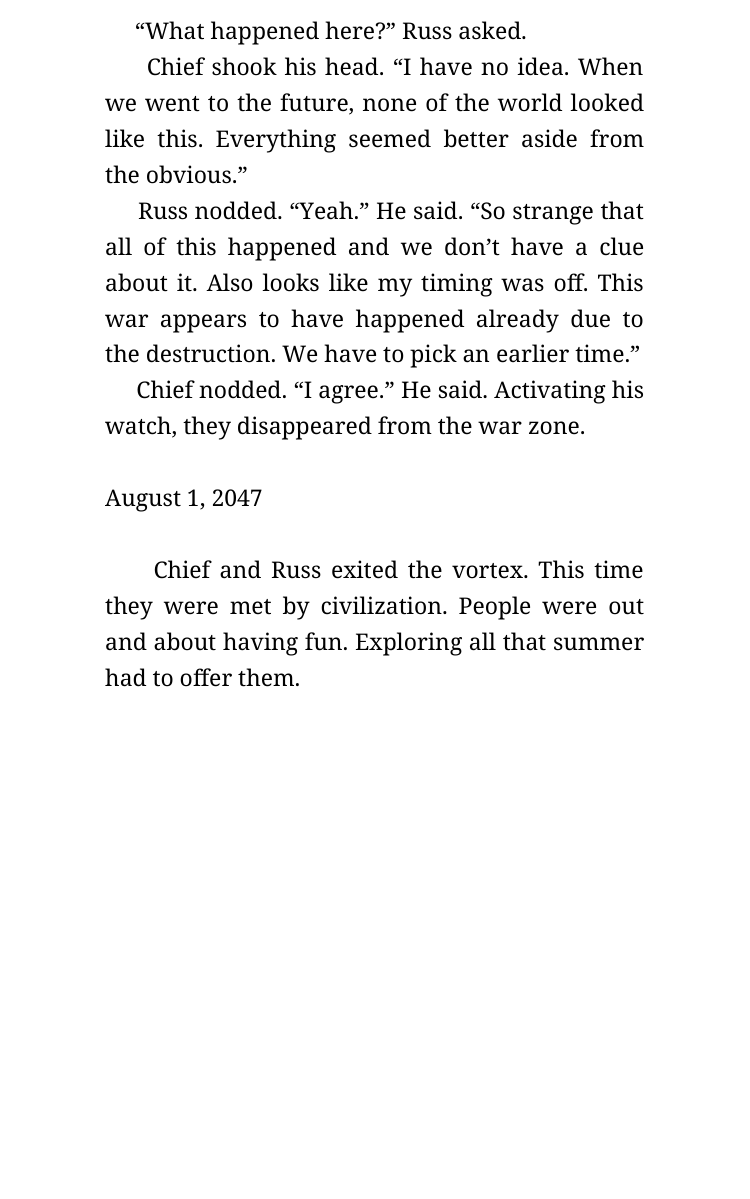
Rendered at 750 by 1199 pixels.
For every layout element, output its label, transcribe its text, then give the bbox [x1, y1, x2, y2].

text Chief and Russ exited the vortex. This time they were met by civilization. People were out and about having fun. Exploring all that summer had to offer them. [105, 554, 645, 693]
text Russ nodded. “Yeah.” He said. “So strange that all of this happened and we don’t have a clue about it. Also looks like my timing was off. This war appears to have happened already due to the destruction. We have to pick an earlier time.” [105, 195, 645, 370]
text Chief nodded. “I agree.” He said. Activating his watch, they disappeared from the war zone. [105, 374, 645, 442]
text “What happened here?” Russ asked. [105, 15, 645, 46]
text Chief shook his head. “I have no idea. When we went to the future, none of the world looked like this. Everything seemed better aside from the obvious.” [105, 51, 645, 190]
text August 1, 2047 [105, 482, 645, 513]
